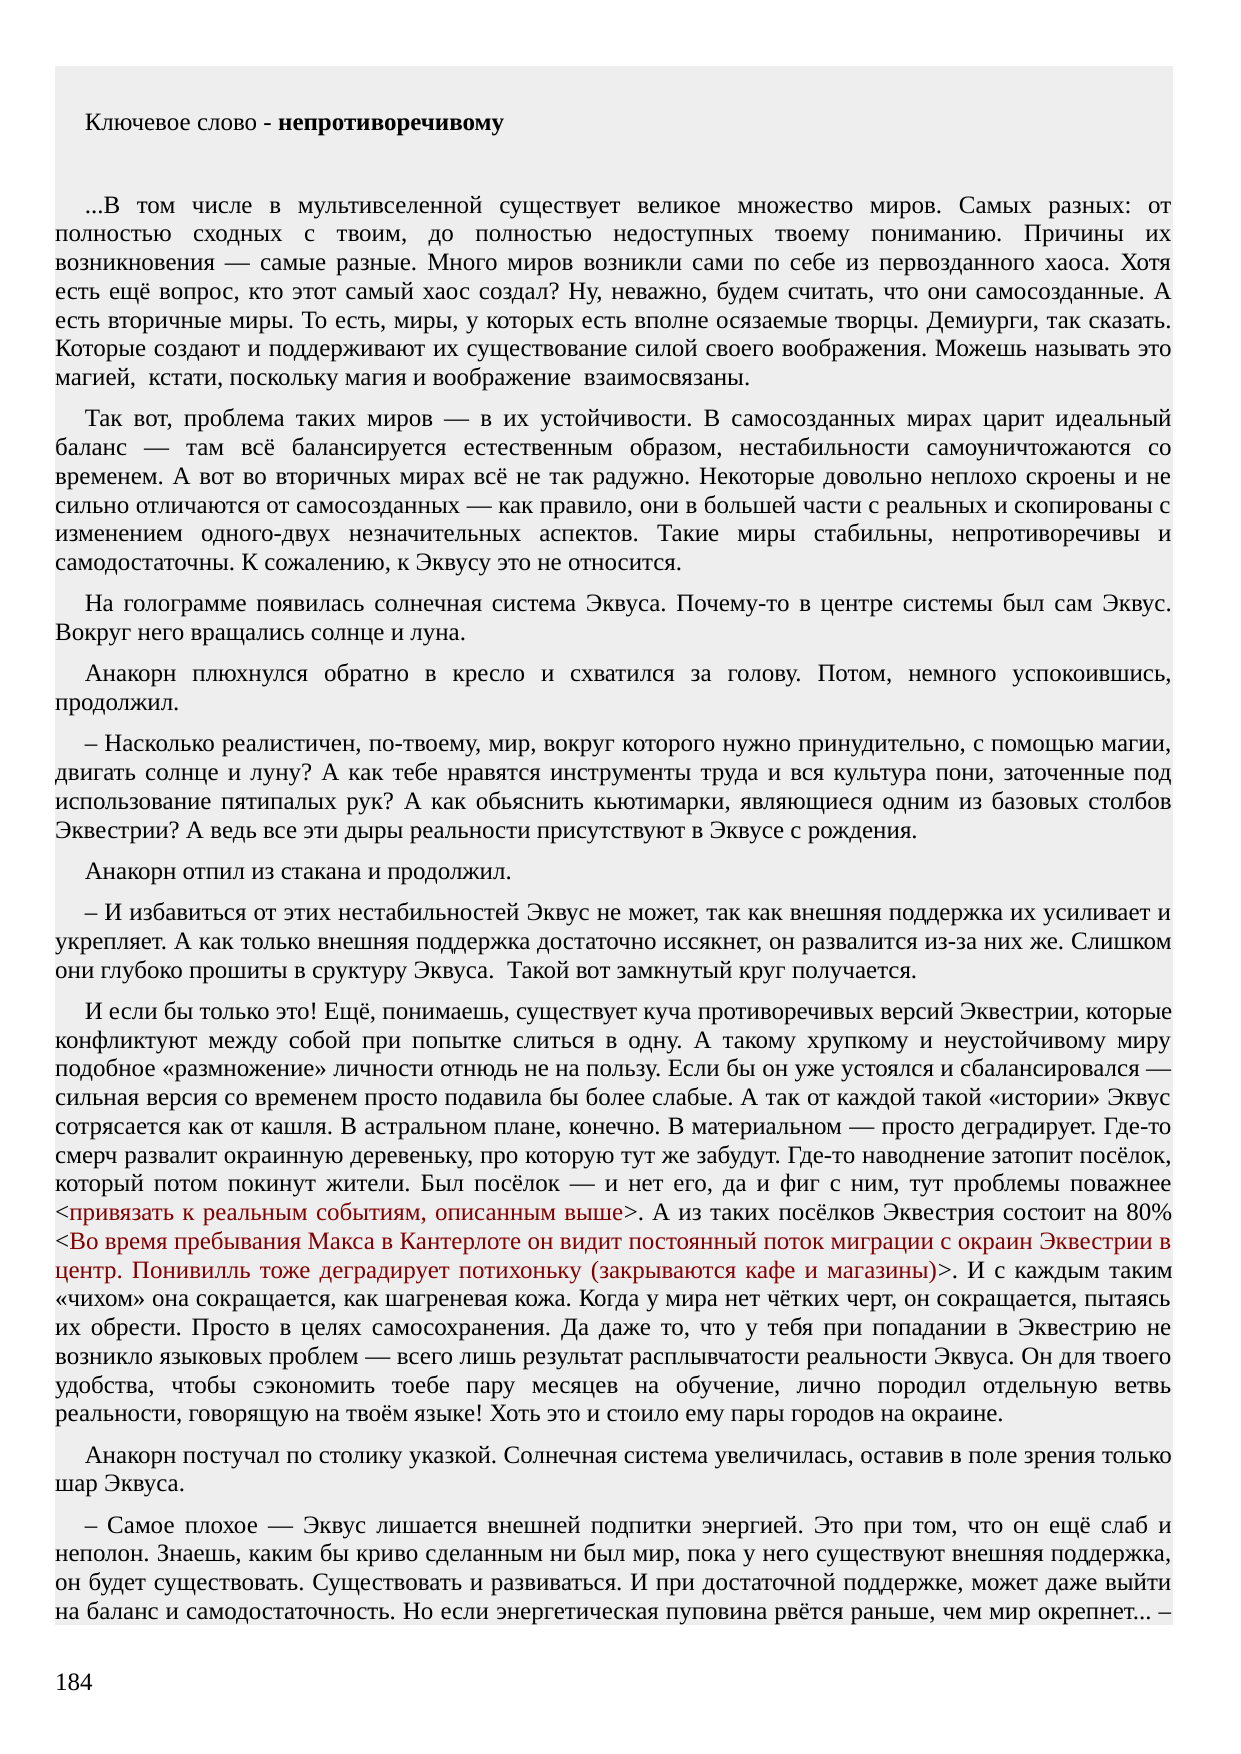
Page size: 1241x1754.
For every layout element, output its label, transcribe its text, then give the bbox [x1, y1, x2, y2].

text – Насколько реалистичен, по-твоему, мир, вокруг которого нужно принудительно, с помощью магии, двигать солнце и луну? А как тебе нравятся инструменты труда и вся культура пони, заточенные под использование пятипалых рук? А как обьяснить кьютимарки, являющиеся одним из базовых столбов Эквестрии? А ведь все эти дыры реальности присутствуют в Эквусе с рождения. [55, 728, 1173, 843]
text – Самое плохое — Эквус лишается внешней подпитки энергией. Это при том, что он ещё слаб и неполон. Знаешь, каким бы криво сделанным ни был мир, пока у него существуют внешняя поддержка, он будет существовать. Существовать и развиваться. И при достаточной поддержке, может даже выйти на баланс и самодостаточность. Но если энергетическая пуповина рвётся раньше, чем мир окрепнет... – [55, 1510, 1173, 1625]
text Анакорн постучал по столику указкой. Солнечная система увеличилась, оставив в поле зрения только шар Эквуса. [55, 1440, 1173, 1497]
text Ключевое слово - непротиворечивому [55, 107, 1173, 136]
text Анакорн отпил из стакана и продолжил. [55, 856, 1173, 885]
text Так вот, проблема таких миров — в их устойчивости. В самосозданных мирах царит идеальный баланс — там всё балансируется естественным образом, нестабильности самоуничтожаются со временем. А вот во вторичных мирах всё не так радужно. Некоторые довольно неплохо скроены и не сильно отличаются от самосозданных — как правило, они в большей части с реальных и скопированы с изменением одного-двух незначительных аспектов. Такие миры стабильны, непротиворечивы и самодостаточны. К сожалению, к Эквусу это не относится. [55, 403, 1173, 576]
text Анакорн плюхнулся обратно в кресло и схватился за голову. Потом, немного успокоившись, продолжил. [55, 658, 1173, 716]
text На голограмме появилась солнечная система Эквуса. Почему-то в центре системы был сам Эквус. Вокруг него вращались солнце и луна. [55, 588, 1173, 646]
text И если бы только это! Ещё, понимаешь, существует куча противоречивых версий Эквестрии, которые конфликтуют между собой при попытке слиться в одну. А такому хрупкому и неустойчивому миру подобное «размножение» личности отнюдь не на пользу. Если бы он уже устоялся и сбалансировался — сильная версия со временем просто подавила бы более слабые. А так от каждой такой «истории» Эквус сотрясается как от кашля. В астральном плане, конечно. В материальном — просто деградирует. Где-то смерч развалит окраинную деревеньку, про которую тут же забудут. Где-то наводнение затопит посёлок, который потом покинут жители. Был посёлок — и нет его, да и фиг с ним, тут проблемы поважнее <привязать к реальным событиям, описанным выше>. А из таких посёлков Эквестрия состоит на 80% <Во время пребывания Макса в Кантерлоте он видит постоянный поток миграции с окраин Эквестрии в центр. Понивилль тоже деградирует потихоньку (закрываются кафе и магазины)>. И с каждым таким «чихом» она сокращается, как шагреневая кожа. Когда у мира нет чётких черт, он сокращается, пытаясь их обрести. Просто в целях самосохранения. Да даже то, что у тебя при попадании в Эквестрию не возникло языковых проблем — всего лишь результат расплывчатости реальности Эквуса. Он для твоего удобства, чтобы сэкономить тоебе пару месяцев на обучение, лично породил отдельную ветвь реальности, говорящую на твоём языке! Хоть это и стоило ему пары городов на окраине. [55, 996, 1173, 1427]
text ...В том числе в мультивселенной существует великое множество миров. Самых разных: от полностью сходных с твоим, до полностью недоступных твоему пониманию. Причины их возникновения — самые разные. Много миров возникли сами по себе из первозданного хаоса. Хотя есть ещё вопрос, кто этот самый хаос создал? Ну, неважно, будем считать, что они самосозданные. А есть вторичные миры. То есть, миры, у которых есть вполне осязаемые творцы. Демиурги, так сказать. Которые создают и поддерживают их существование силой своего воображения. Можешь называть это магией, кстати, поскольку магия и воображение взаимосвязаны. [55, 190, 1173, 391]
text – И избавиться от этих нестабильностей Эквус не может, так как внешняя поддержка их усиливает и укрепляет. А как только внешняя поддержка достаточно иссякнет, он развалится из-за них же. Слишком они глубоко прошиты в сруктуру Эквуса. Такой вот замкнутый круг получается. [55, 897, 1173, 983]
